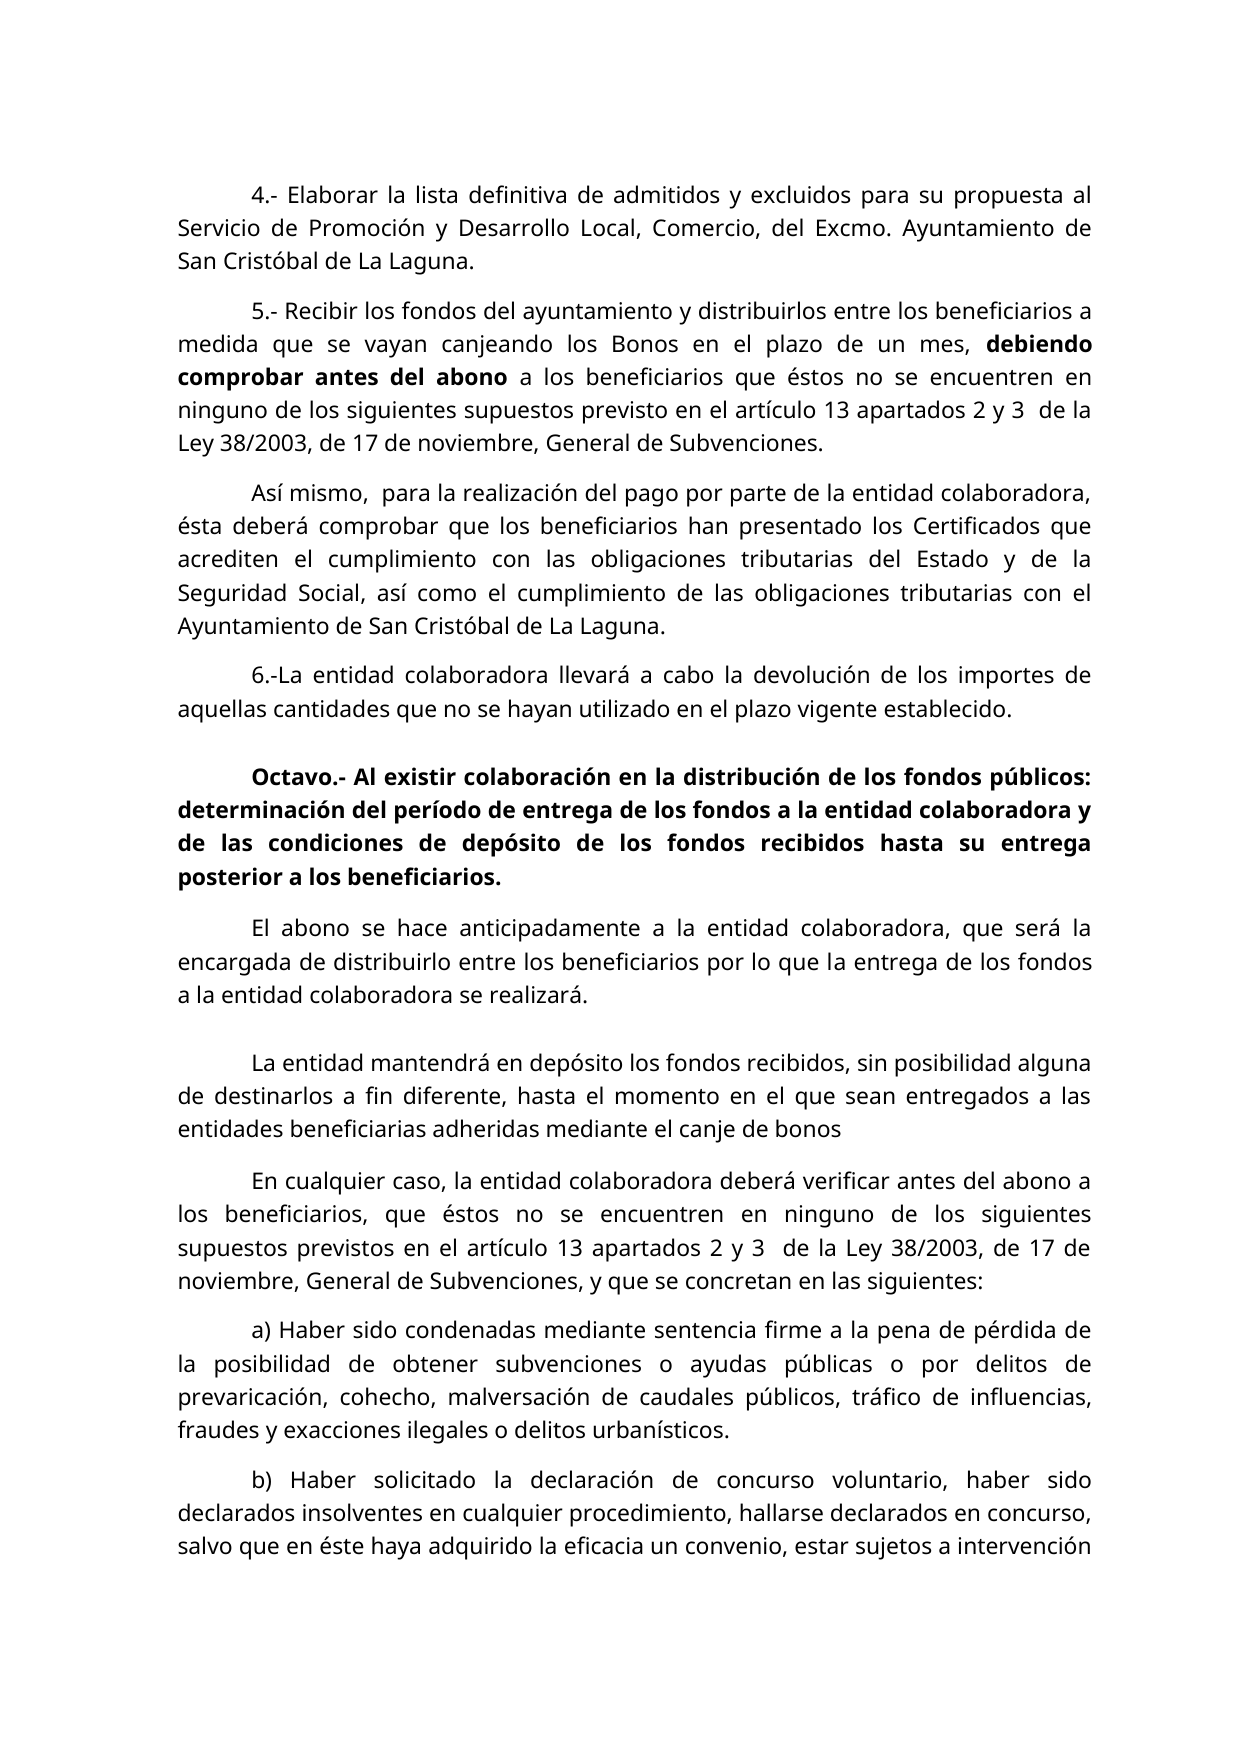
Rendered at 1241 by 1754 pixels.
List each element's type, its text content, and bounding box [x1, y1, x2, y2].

text 5.- Recibir los fondos del ayuntamiento y distribuirlos entre los beneficiarios a medida que se vayan canjeando los Bonos en el plazo de un mes, debiendo comprobar antes del abono a los beneficiarios que éstos no se encuentren en ninguno de los siguientes supuestos previsto en el artículo 13 apartados 2 y 3 de la Ley 38/2003, de 17 de noviembre, General de Subvenciones. [177, 295, 1093, 459]
text b) Haber solicitado la declaración de concurso voluntario, haber sido declarados insolventes en cualquier procedimiento, hallarse declarados en concurso, salvo que en éste haya adquirido la eficacia un convenio, estar sujetos a intervención [177, 1464, 1093, 1561]
text 6.-La entidad colaboradora llevará a cabo la devolución de los importes de aquellas cantidades que no se hayan utilizado en el plazo vigente establecido. [177, 659, 1093, 724]
text a) Haber sido condenadas mediante sentencia firme a la pena de pérdida de la posibilidad de obtener subvenciones o ayudas públicas o por delitos de prevaricación, cohecho, malversación de caudales públicos, tráfico de influencias, fraudes y exacciones ilegales o delitos urbanísticos. [177, 1314, 1093, 1445]
text Así mismo, para la realización del pago por parte de la entidad colaboradora, ésta deberá comprobar que los beneficiarios han presentado los Certificados que acrediten el cumplimiento con las obligaciones tributarias del Estado y de la Seguridad Social, así como el cumplimiento de las obligaciones tributarias con el Ayuntamiento de San Cristóbal de La Laguna. [177, 477, 1093, 641]
text El abono se hace anticipadamente a la entidad colaboradora, que será la encargada de distribuirlo entre los beneficiarios por lo que la entrega de los fondos a la entidad colaboradora se realizará. [177, 912, 1093, 1010]
text Octavo.- Al existir colaboración en la distribución de los fondos públicos: determinación del período de entrega de los fondos a la entidad colaboradora y de las condiciones de depósito de los fondos recibidos hasta su entrega posterior a los beneficiarios. [177, 761, 1093, 892]
text 4.- Elaborar la lista definitiva de admitidos y excluidos para su propuesta al Servicio de Promoción y Desarrollo Local, Comercio, del Excmo. Ayuntamiento de San Cristóbal de La Laguna. [177, 179, 1093, 276]
text En cualquier caso, la entidad colaboradora deberá verificar antes del abono a los beneficiarios, que éstos no se encuentren en ninguno de los siguientes supuestos previstos en el artículo 13 apartados 2 y 3 de la Ley 38/2003, de 17 de noviembre, General de Subvenciones, y que se concretan en las siguientes: [177, 1165, 1093, 1296]
text La entidad mantendrá en depósito los fondos recibidos, sin posibilidad alguna de destinarlos a fin diferente, hasta el momento en el que sean entregados a las entidades beneficiarias adheridas mediante el canje de bonos [177, 1047, 1093, 1145]
